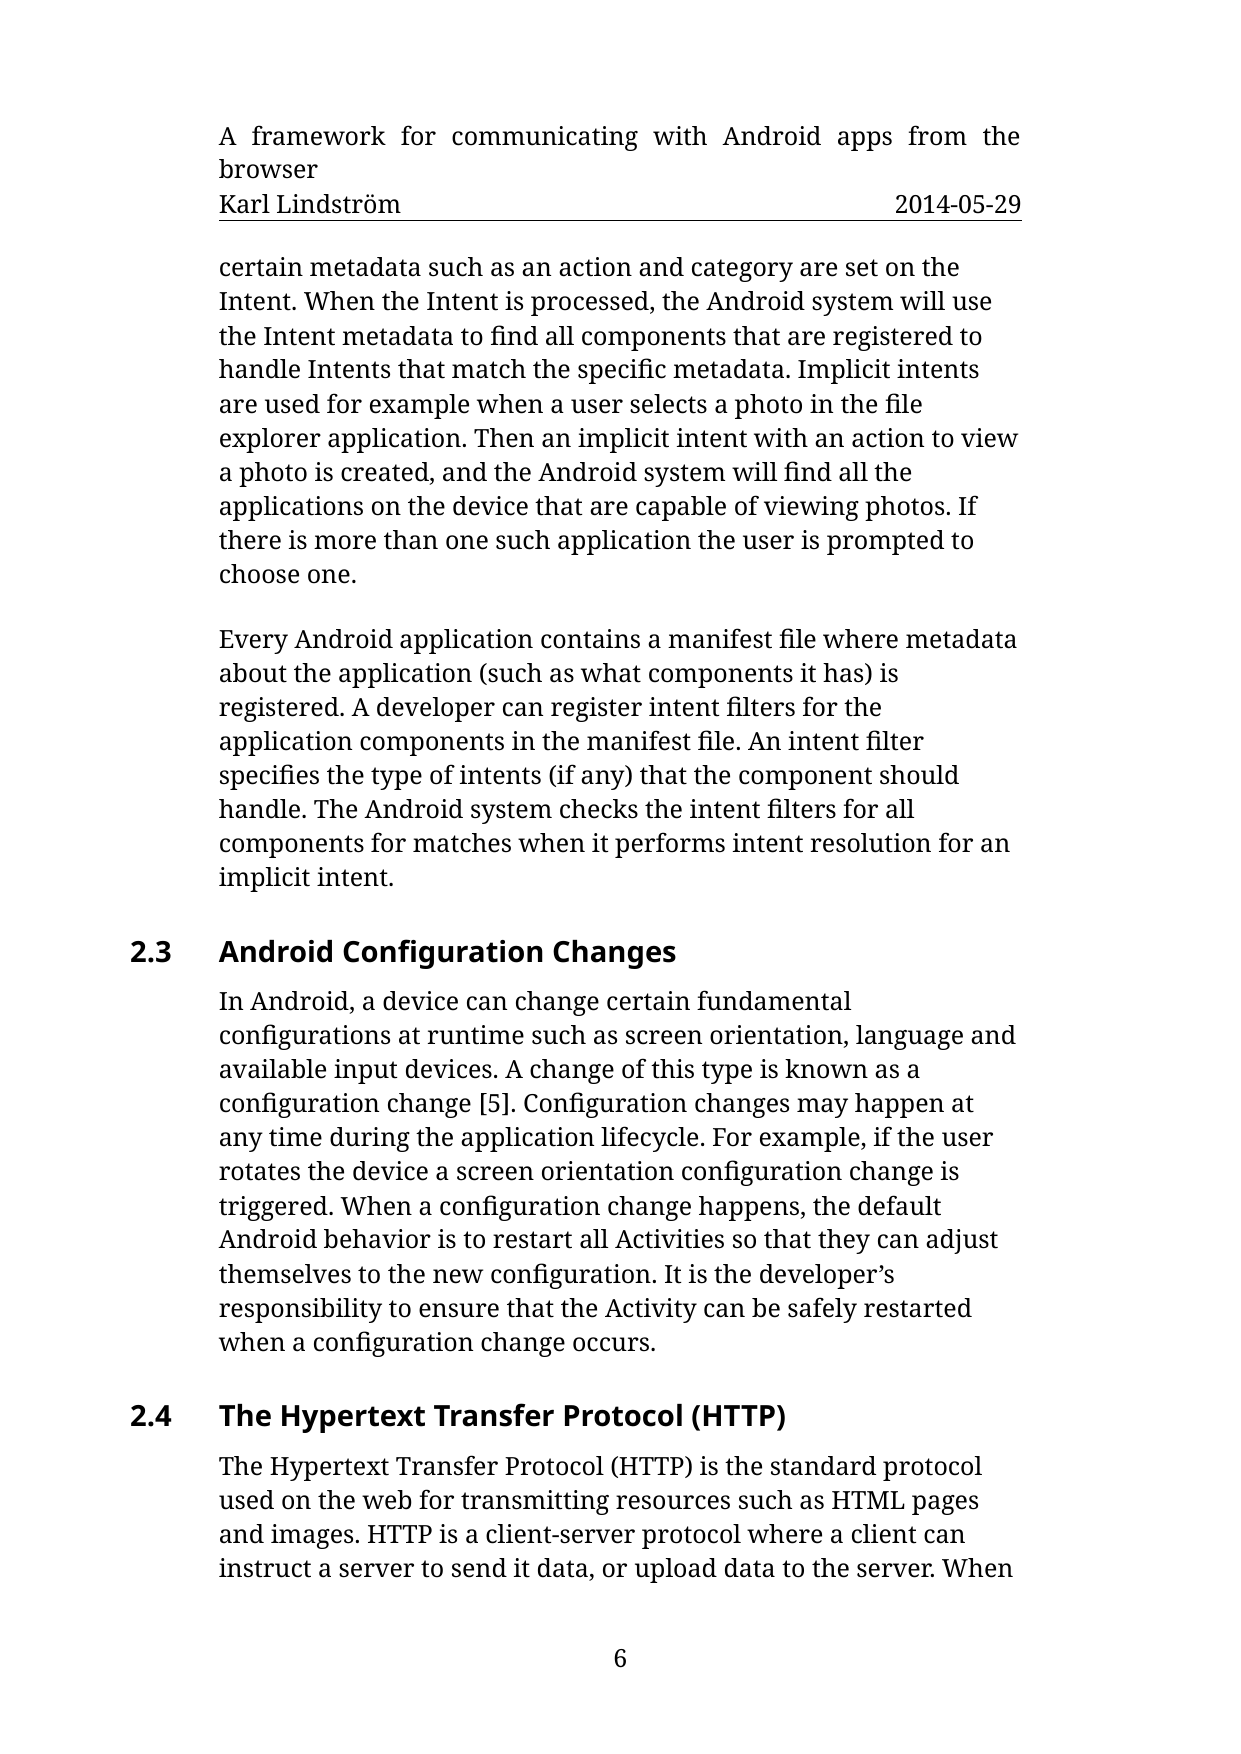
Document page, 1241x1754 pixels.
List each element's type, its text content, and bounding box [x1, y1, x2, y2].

text certain metadata such as an action and category are set on the Intent. When the Intent is processed, the Android system will use the Intent metadata to find all components that are registered to handle Intents that match the specific metadata. Implicit intents are used for example when a user selects a photo in the file explorer application. Then an implicit intent with an action to view a photo is created, and the Android system will find all the applications on the device that are capable of viewing photos. If there is more than one such application the user is prompted to choose one. [218, 250, 1022, 591]
subtitle Android Configuration Changes [130, 931, 1022, 971]
text The Hypertext Transfer Protocol (HTTP) is the standard protocol used on the web for transmitting resources such as HTML pages and images. HTTP is a client-server protocol where a client can instruct a server to send it data, or upload data to the server. When [218, 1448, 1022, 1584]
text In Android, a device can change certain fundamental configurations at runtime such as screen orientation, language and available input devices. A change of this type is known as a configuration change [5]. Configuration changes may happen at any time during the application lifecycle. For example, if the user rotates the device a screen orientation configuration change is triggered. When a configuration change happens, the default Android behavior is to restart all Activities so that they can adjust themselves to the new configuration. It is the developer’s responsibility to ensure that the Activity can be safely restarted when a configuration change occurs. [218, 984, 1022, 1358]
text Every Android application contains a manifest file where metadata about the application (such as what components it has) is registered. A developer can register intent filters for the application components in the manifest file. An intent filter specifies the type of intents (if any) that the component should handle. The Android system checks the intent filters for all components for matches when it performs intent resolution for an implicit intent. [218, 621, 1022, 894]
subtitle The Hypertext Transfer Protocol (HTTP) [130, 1396, 1022, 1435]
